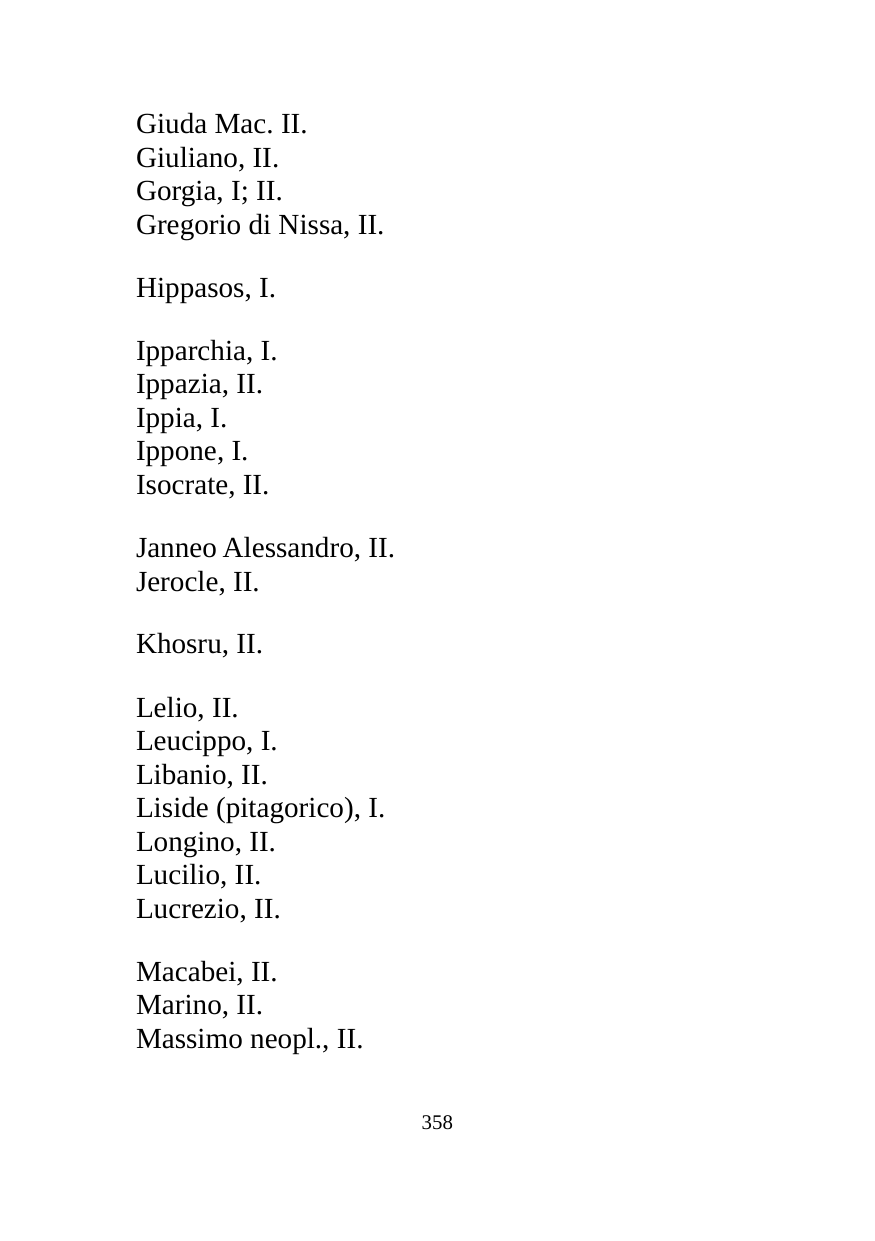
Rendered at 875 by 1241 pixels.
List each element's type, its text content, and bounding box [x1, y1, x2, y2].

text Libanio, II. [106, 757, 768, 790]
text Liside (pitagorico), I. [106, 790, 768, 824]
text Giuliano, II. [106, 140, 768, 173]
text Marino, II. [106, 987, 768, 1021]
text Lucilio, II. [106, 857, 768, 891]
text Gregorio di Nissa, II. [106, 207, 768, 240]
text Lelio, II. [106, 690, 768, 723]
text Isocrate, II. [106, 467, 768, 501]
text Lucrezio, II. [106, 891, 768, 924]
text Ipparchia, I. [106, 333, 768, 366]
text Jerocle, II. [106, 564, 768, 597]
text Ippia, I. [106, 400, 768, 433]
text Khosru, II. [106, 627, 768, 660]
text Janneo Alessandro, II. [106, 530, 768, 564]
text Giuda Mac. II. [106, 106, 768, 140]
text Ippone, I. [106, 433, 768, 467]
text Ippazia, II. [106, 366, 768, 400]
text Macabei, II. [106, 954, 768, 987]
text Massimo neopl., II. [106, 1021, 768, 1054]
text Gorgia, I; II. [106, 173, 768, 207]
text Leucippo, I. [106, 723, 768, 757]
text Hippasos, I. [106, 270, 768, 303]
text Longino, II. [106, 824, 768, 857]
